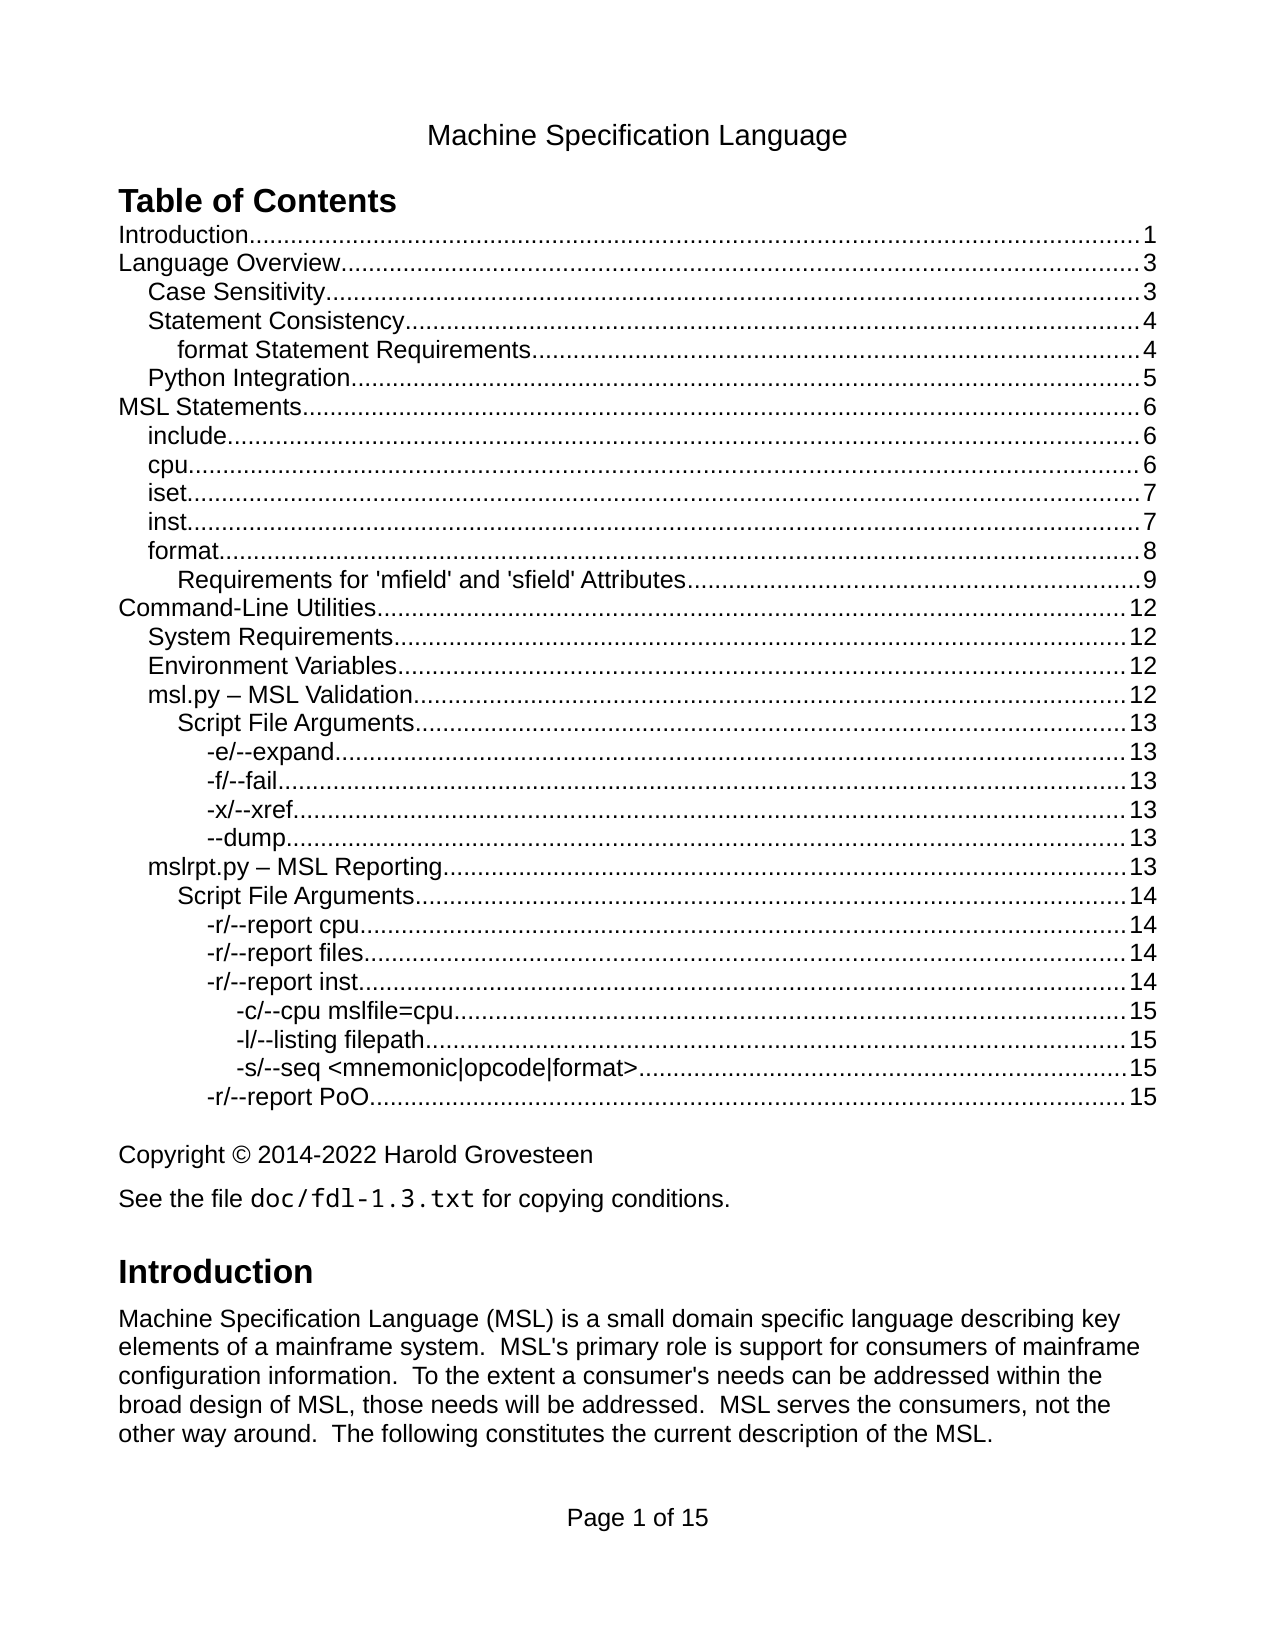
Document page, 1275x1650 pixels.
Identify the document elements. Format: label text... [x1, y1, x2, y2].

text mslrpt.py – MSL Reporting 13 [148, 852, 1157, 881]
text -x/--xref 13 [207, 794, 1157, 823]
text -s/--seq <mnemonic|opcode|format> 15 [236, 1053, 1157, 1082]
text -f/--fail 13 [207, 766, 1157, 794]
text --dump 13 [207, 823, 1157, 852]
text Introduction 1 [118, 219, 1157, 248]
text Script File Arguments 13 [177, 708, 1157, 737]
text msl.py – MSL Validation 12 [148, 679, 1157, 708]
text System Requirements 12 [148, 622, 1157, 651]
text Machine Specification Language (MSL) is a small domain specific language describing key elements of a mainframe system. MSL's primary role is support for consumers of mainframe configuration information. To the extent a consumer's needs can be addressed within the broad design of MSL, those needs will be addressed. MSL serves the consumers, not the other way around. The following constitutes the current description of the MSL. [118, 1303, 1157, 1447]
text MSL Statements 6 [118, 392, 1157, 421]
text Language Overview 3 [118, 248, 1157, 277]
text Environment Variables 12 [148, 651, 1157, 679]
text Case Sensitivity 3 [148, 277, 1157, 306]
text Statement Consistency 4 [148, 306, 1157, 334]
subtitle Table of Contents [118, 181, 1157, 219]
text -c/--cpu mslfile=cpu 15 [236, 996, 1157, 1024]
text format 8 [148, 536, 1157, 564]
text -r/--report cpu 14 [207, 909, 1157, 938]
text inst 7 [148, 507, 1157, 536]
text include 6 [148, 421, 1157, 449]
text Command-Line Utilities 12 [118, 593, 1157, 622]
subtitle Introduction [118, 1252, 1157, 1291]
text See the file doc/fdl-1.3.txt for copying conditions. [118, 1181, 1157, 1215]
text -e/--expand 13 [207, 737, 1157, 766]
text -r/--report PoO 15 [207, 1082, 1157, 1111]
text -l/--listing filepath 15 [236, 1024, 1157, 1053]
text Python Integration 5 [148, 363, 1157, 392]
text iset 7 [148, 478, 1157, 507]
text Requirements for 'mfield' and 'sfield' Attributes 9 [177, 564, 1157, 593]
text format Statement Requirements 4 [177, 334, 1157, 363]
text Copyright © 2014-2022 Harold Grovesteen [118, 1139, 1157, 1168]
text cpu 6 [148, 449, 1157, 478]
text -r/--report files 14 [207, 938, 1157, 967]
text -r/--report inst 14 [207, 967, 1157, 996]
text Script File Arguments 14 [177, 881, 1157, 909]
